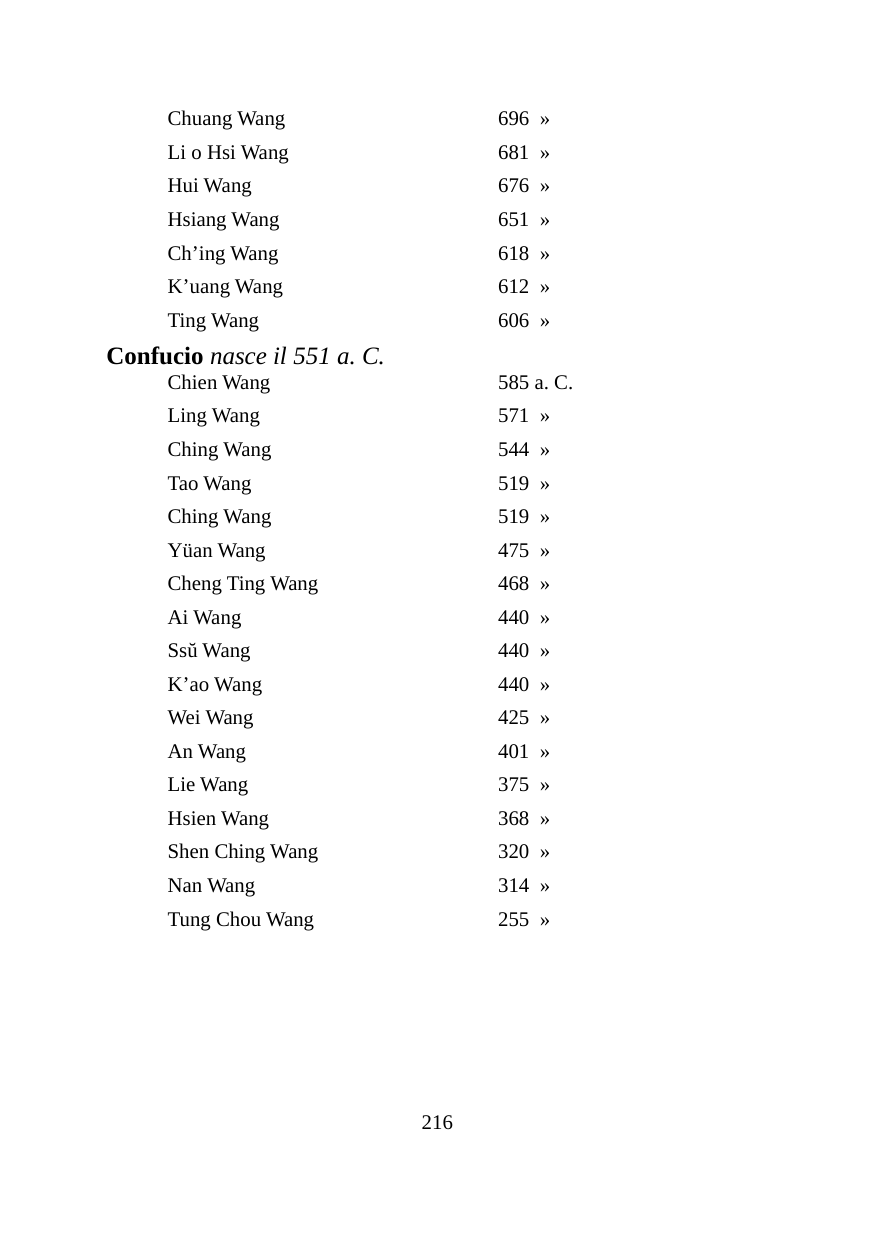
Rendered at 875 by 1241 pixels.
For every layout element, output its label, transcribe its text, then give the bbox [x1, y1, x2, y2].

table_cell Confucio nasce il 551 a. C. [106, 341, 768, 370]
table_cell [106, 173, 167, 207]
table_cell Ling Wang [168, 403, 327, 437]
table_cell 320 » [327, 839, 768, 873]
table_cell [106, 403, 167, 437]
table_cell 651 » [327, 207, 768, 240]
table_cell 519 » [327, 504, 768, 537]
table_cell [106, 839, 167, 873]
table_cell 440 » [327, 672, 768, 705]
table_cell Chien Wang [168, 370, 327, 403]
table_cell 618 » [327, 240, 768, 274]
table_cell [106, 106, 167, 140]
table_cell 440 » [327, 605, 768, 638]
table_cell [106, 470, 167, 504]
table_cell 571 » [327, 403, 768, 437]
table_cell [106, 906, 167, 940]
table_cell 585 a. C. [327, 370, 768, 403]
table_cell K’uang Wang [168, 274, 327, 307]
table_cell [106, 437, 167, 470]
table_cell [106, 638, 167, 672]
table_cell Nan Wang [168, 873, 327, 906]
table_cell [106, 504, 167, 537]
table_cell Chuang Wang [168, 106, 327, 140]
table_cell Yüan Wang [168, 538, 327, 571]
table_cell [106, 672, 167, 705]
table_cell Lie Wang [168, 772, 327, 806]
table_cell Ching Wang [168, 504, 327, 537]
table_cell [106, 274, 167, 307]
table_cell 468 » [327, 571, 768, 604]
table_cell Wei Wang [168, 705, 327, 739]
table_cell Hsien Wang [168, 806, 327, 839]
table_cell Tung Chou Wang [168, 906, 327, 940]
table_cell [106, 207, 167, 240]
table_cell [106, 240, 167, 274]
table_cell Cheng Ting Wang [168, 571, 327, 604]
table_cell [106, 705, 167, 739]
table_cell [106, 308, 167, 341]
table_cell Ch’ing Wang [168, 240, 327, 274]
table_cell Ting Wang [168, 308, 327, 341]
table_cell Li o Hsi Wang [168, 140, 327, 173]
table_cell 255 » [327, 906, 768, 940]
table_cell [106, 873, 167, 906]
table_cell 440 » [327, 638, 768, 672]
table_cell An Wang [168, 739, 327, 772]
table_cell 696 » [327, 106, 768, 140]
table_cell Ssŭ Wang [168, 638, 327, 672]
table_cell [106, 605, 167, 638]
table_cell K’ao Wang [168, 672, 327, 705]
table_cell [106, 370, 167, 403]
table_cell [106, 739, 167, 772]
table_cell Shen Ching Wang [168, 839, 327, 873]
table_cell Ai Wang [168, 605, 327, 638]
table_cell 475 » [327, 538, 768, 571]
table_cell 676 » [327, 173, 768, 207]
table_cell 612 » [327, 274, 768, 307]
table_cell [106, 772, 167, 806]
table_cell 544 » [327, 437, 768, 470]
table_cell 375 » [327, 772, 768, 806]
table_cell Hsiang Wang [168, 207, 327, 240]
table_cell [106, 140, 167, 173]
table_cell 606 » [327, 308, 768, 341]
table_cell Ching Wang [168, 437, 327, 470]
table_cell 425 » [327, 705, 768, 739]
table_cell 314 » [327, 873, 768, 906]
table_cell 401 » [327, 739, 768, 772]
table_cell 368 » [327, 806, 768, 839]
table_cell Tao Wang [168, 470, 327, 504]
table_cell 681 » [327, 140, 768, 173]
table_cell [106, 806, 167, 839]
table_cell [106, 538, 167, 571]
table_cell [106, 571, 167, 604]
table_cell Hui Wang [168, 173, 327, 207]
table_cell 519 » [327, 470, 768, 504]
